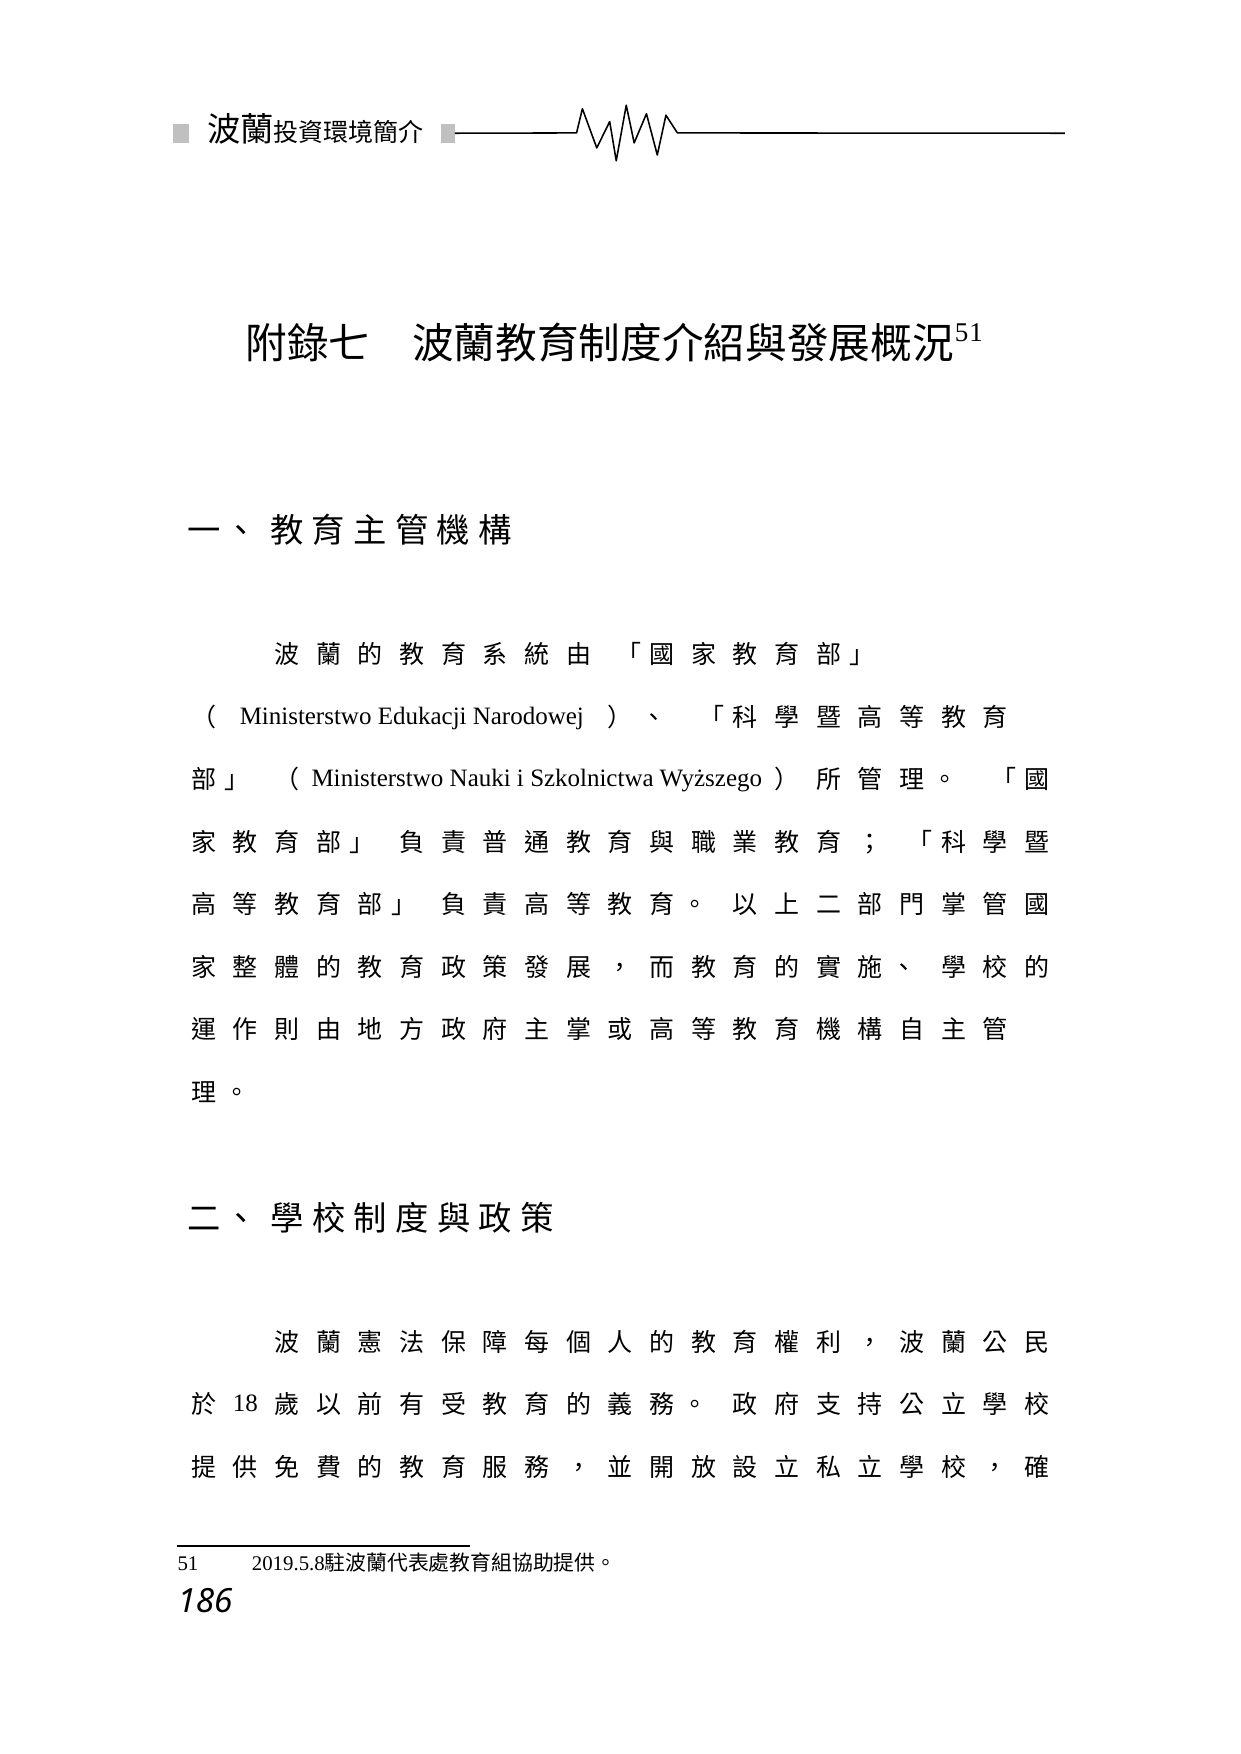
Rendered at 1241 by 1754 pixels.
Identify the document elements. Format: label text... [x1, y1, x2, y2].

text 一、教育主管機構 [183, 486, 1058, 549]
text 二、學校制度與政策 [183, 1174, 1058, 1236]
text 附錄七 波蘭教育制度介紹與發展概況 [183, 236, 1058, 361]
text 波蘭憲法保障每個人的教育權利，波蘭公民於18歲以前有受教育的義務。政府支持公立學校提供免費的教育服務，並開放設立私立學校，確 [183, 1299, 1058, 1486]
text 波蘭的教育系統由「國家教育部」（Ministerstwo Edukacji Narodowej）、「科學暨高等教育部」（Ministerstwo Nauki i Szkolnictwa Wyższego）所管理。「國家教育部」負責普通教育與職業教育；「科學暨高等教育部」負責高等教育。以上二部門掌管國家整體的教育政策發展，而教育的實施、學校的運作則由地方政府主掌或高等教育機構自主管理。 [183, 611, 1058, 1111]
text 2019.5.8駐波蘭代表處教育組協助提供。 [177, 1547, 1063, 1577]
